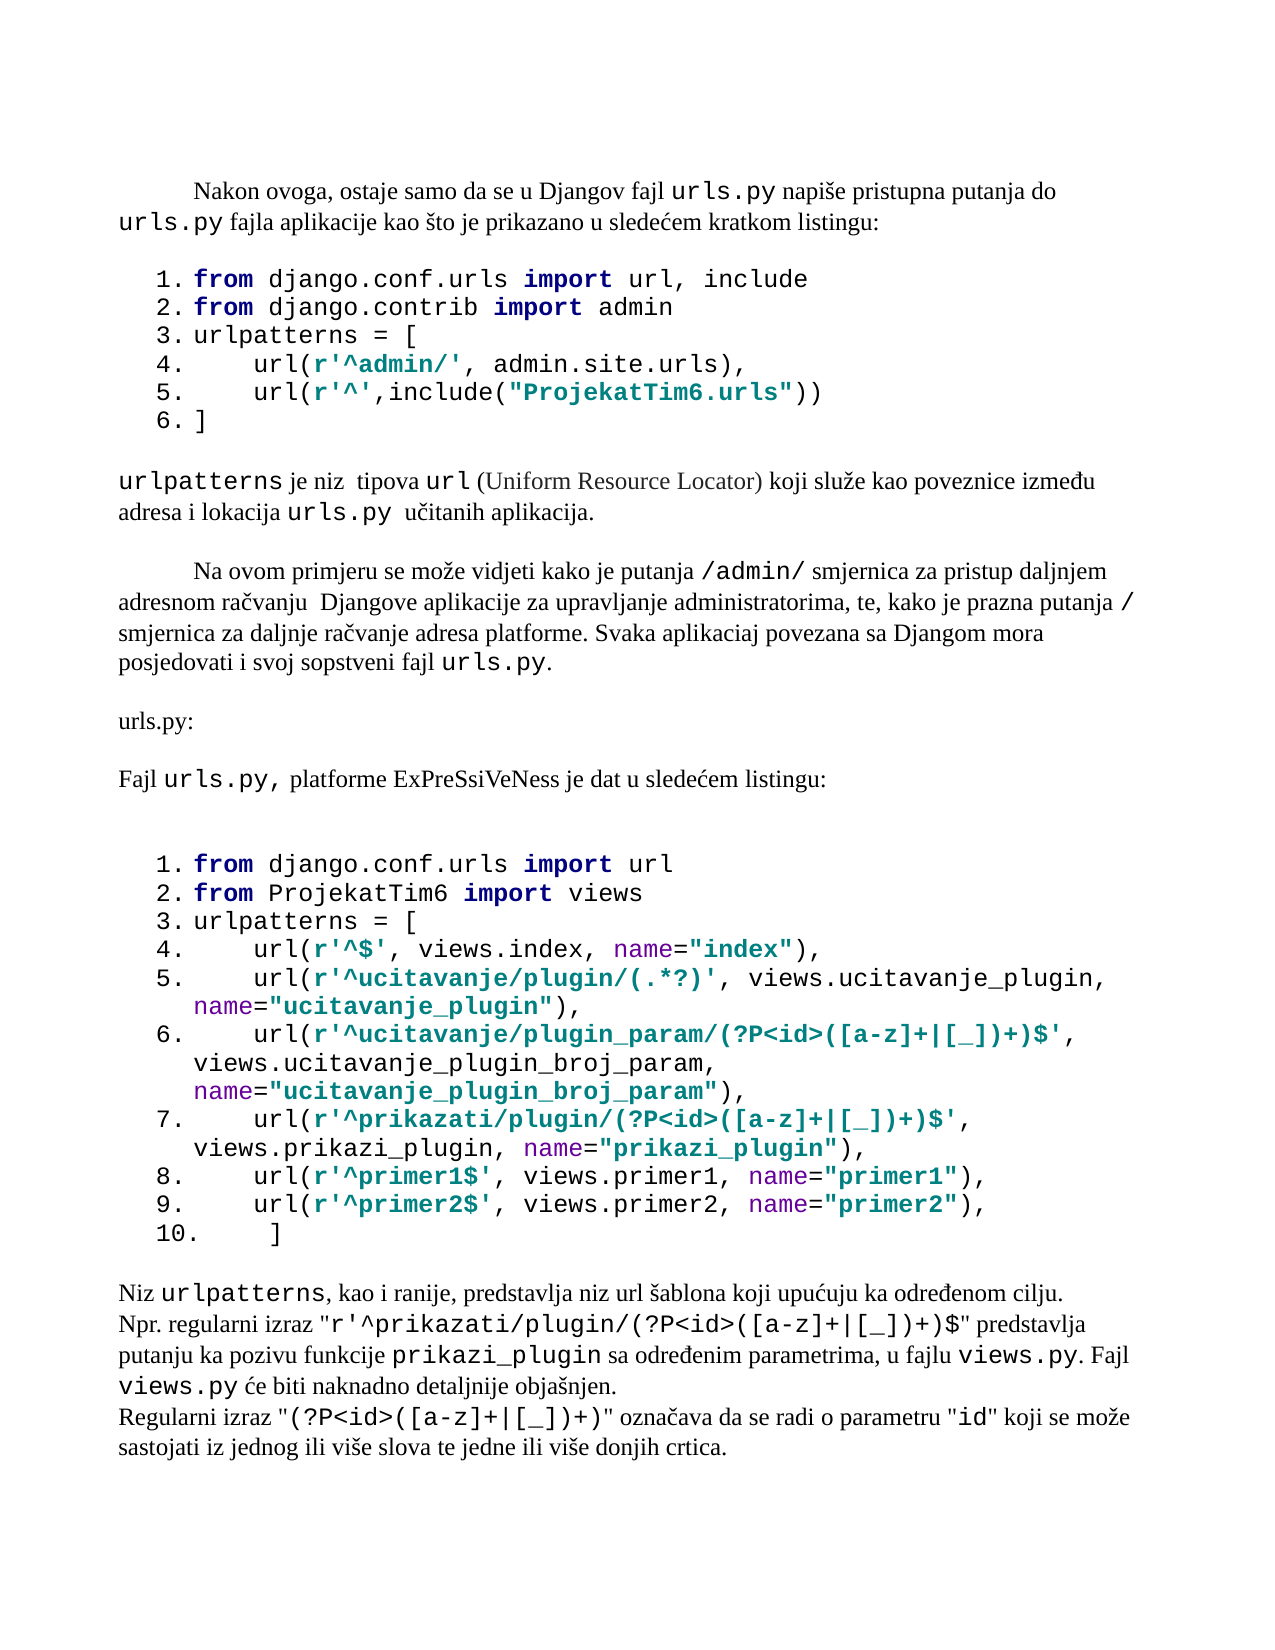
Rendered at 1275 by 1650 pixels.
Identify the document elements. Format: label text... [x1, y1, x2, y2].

list url(r'^',include("ProjekatTim6.urls")) [156, 380, 1157, 408]
text Nakon ovoga, ostaje samo da se u Djangov fajl urls.py napiše pristupna putanja do urls.py fajla aplikacije kao što je prikazano u sledećem kratkom listingu: [118, 176, 1157, 238]
list url(r'^prikazati/plugin/(?P<id>([a-z]+|[_])+)$', views.prikazi_plugin, name="prikazi_plugin"), [156, 1107, 1157, 1164]
list url(r'^$', views.index, name="index"), [156, 937, 1157, 965]
text Regularni izraz "(?P<id>([a-z]+|[_])+)" označava da se radi o parametru "id" koji se može sastojati iz jednog ili više slova te jedne ili više donjih crtica. [118, 1402, 1157, 1461]
list from django.conf.urls import url [156, 852, 1157, 880]
text urls.py: [118, 706, 1157, 735]
list url(r'^ucitavanje/plugin/(.*?)', views.ucitavanje_plugin, name="ucitavanje_plugin"), [156, 965, 1157, 1022]
text Fajl urls.py, platforme ExPreSsiVeNess je dat u sledećem listingu: [118, 764, 1157, 794]
text Na ovom primjeru se može vidjeti kako je putanja /admin/ smjernica za pristup daljnjem adresnom račvanju Djangove aplikacije za upravljanje administratorima, te, kako je prazna putanja / smjernica za daljnje račvanje adresa platforme. Svaka aplikaciaj povezana sa Djangom mora posjedovati i svoj sopstveni fajl urls.py. [118, 556, 1157, 677]
list urlpatterns = [ [156, 323, 1157, 351]
list ] [156, 408, 1157, 436]
list url(r'^ucitavanje/plugin_param/(?P<id>([a-z]+|[_])+)$', views.ucitavanje_plugin_broj_param, name="ucitavanje_plugin_broj_param"), [156, 1022, 1157, 1107]
text Npr. regularni izraz "r'^prikazati/plugin/(?P<id>([a-z]+|[_])+)$" predstavlja putanju ka pozivu funkcije prikazi_plugin sa određenim parametrima, u fajlu views.py. Fajl views.py će biti naknadno detaljnije objašnjen. [118, 1309, 1157, 1402]
text Niz urlpatterns, kao i ranije, predstavlja niz url šablona koji upućuju ka određenom cilju. [118, 1278, 1157, 1309]
list from ProjekatTim6 import views [156, 880, 1157, 909]
text urlpatterns je niz tipova url (Uniform Resource Locator) koji služe kao poveznice između adresa i lokacija urls.py učitanih aplikacija. [118, 466, 1157, 527]
list from django.conf.urls import url, include [156, 266, 1157, 295]
list url(r'^primer1$', views.primer1, name="primer1"), [156, 1164, 1157, 1192]
list from django.contrib import admin [156, 295, 1157, 323]
list urlpatterns = [ [156, 909, 1157, 937]
list url(r'^primer2$', views.primer2, name="primer2"), [156, 1192, 1157, 1220]
list ] [156, 1220, 1157, 1249]
list url(r'^admin/', admin.site.urls), [156, 351, 1157, 380]
